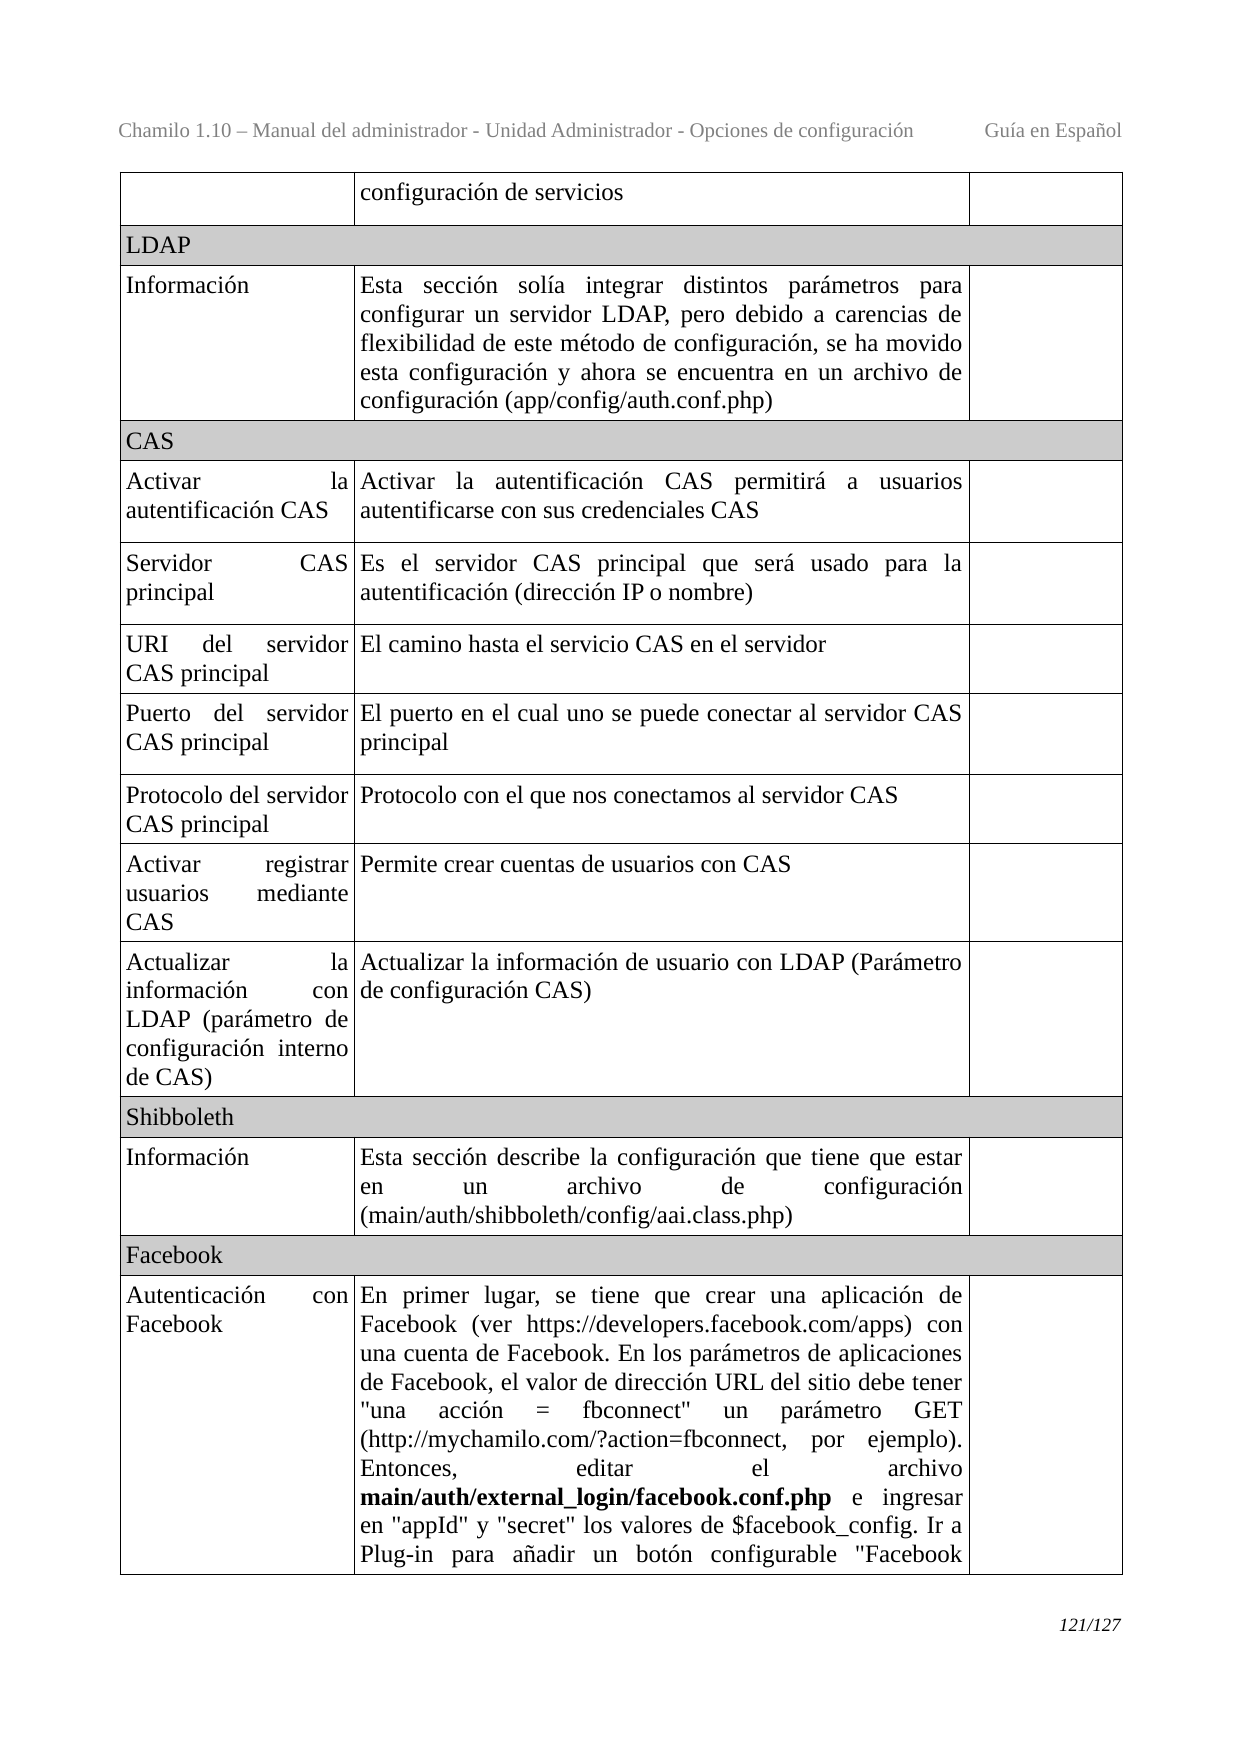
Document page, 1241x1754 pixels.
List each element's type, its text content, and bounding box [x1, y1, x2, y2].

table_cell Autenticación con Facebook [121, 1276, 354, 1574]
table_cell Puerto del servidor CAS principal [121, 694, 354, 774]
table_cell [970, 942, 1122, 1096]
table_cell Protocolo con el que nos conectamos al servidor CAS [355, 775, 969, 843]
table_cell [970, 1138, 1122, 1234]
table_cell [970, 543, 1122, 623]
table_cell En primer lugar, se tiene que crear una aplicación de Facebook (ver https://developers.facebook.com/apps) con una cuenta de Facebook. En los parámetros de aplicaciones de Facebook, el valor de dirección URL del sitio debe tener "una acción = fbconnect" un parámetro GET (http://mychamilo.com/?action=fbconnect, por ejemplo). Entonces, editar el archivo main/auth/external_login/facebook.conf.php e ingresar en "appId" y "secret" los valores de $facebook_config. Ir a Plug-in para añadir un botón configurable "Facebook [355, 1276, 969, 1574]
table_cell Activar registrar usuarios mediante CAS [121, 844, 354, 941]
table_cell LDAP [121, 226, 1122, 265]
table_cell Es el servidor CAS principal que será usado para la autentificación (dirección IP o nombre) [355, 543, 969, 623]
table_cell [970, 173, 1122, 224]
table_cell configuración de servicios [355, 173, 969, 224]
table_cell [970, 1276, 1122, 1574]
table_cell Protocolo del servidor CAS principal [121, 775, 354, 843]
table_cell Facebook [121, 1236, 1122, 1275]
table_cell Shibboleth [121, 1097, 1122, 1137]
table_cell Servidor CAS principal [121, 543, 354, 623]
table_cell URI del servidor CAS principal [121, 625, 354, 693]
table_cell Actualizar la información con LDAP (parámetro de configuración interno de CAS) [121, 942, 354, 1096]
table_cell [970, 694, 1122, 774]
table_cell Permite crear cuentas de usuarios con CAS [355, 844, 969, 941]
table_cell Información [121, 1138, 354, 1234]
table_cell [970, 625, 1122, 693]
table_cell [970, 775, 1122, 843]
table_cell [970, 266, 1122, 420]
table_cell [970, 461, 1122, 542]
table_cell Actualizar la información de usuario con LDAP (Parámetro de configuración CAS) [355, 942, 969, 1096]
table_cell Información [121, 266, 354, 420]
table_cell [970, 844, 1122, 941]
table_cell Esta sección solía integrar distintos parámetros para configurar un servidor LDAP, pero debido a carencias de flexibilidad de este método de configuración, se ha movido esta configuración y ahora se encuentra en un archivo de configuración (app/config/auth.conf.php) [355, 266, 969, 420]
table_cell Activar la autentificación CAS [121, 461, 354, 542]
table_cell [121, 173, 354, 224]
table_cell Activar la autentificación CAS permitirá a usuarios autentificarse con sus credenciales CAS [355, 461, 969, 542]
table_cell El puerto en el cual uno se puede conectar al servidor CAS principal [355, 694, 969, 774]
table_cell Esta sección describe la configuración que tiene que estar en un archivo de configuración (main/auth/shibboleth/config/aai.class.php) [355, 1138, 969, 1234]
table_cell CAS [121, 421, 1122, 460]
table_cell El camino hasta el servicio CAS en el servidor [355, 625, 969, 693]
